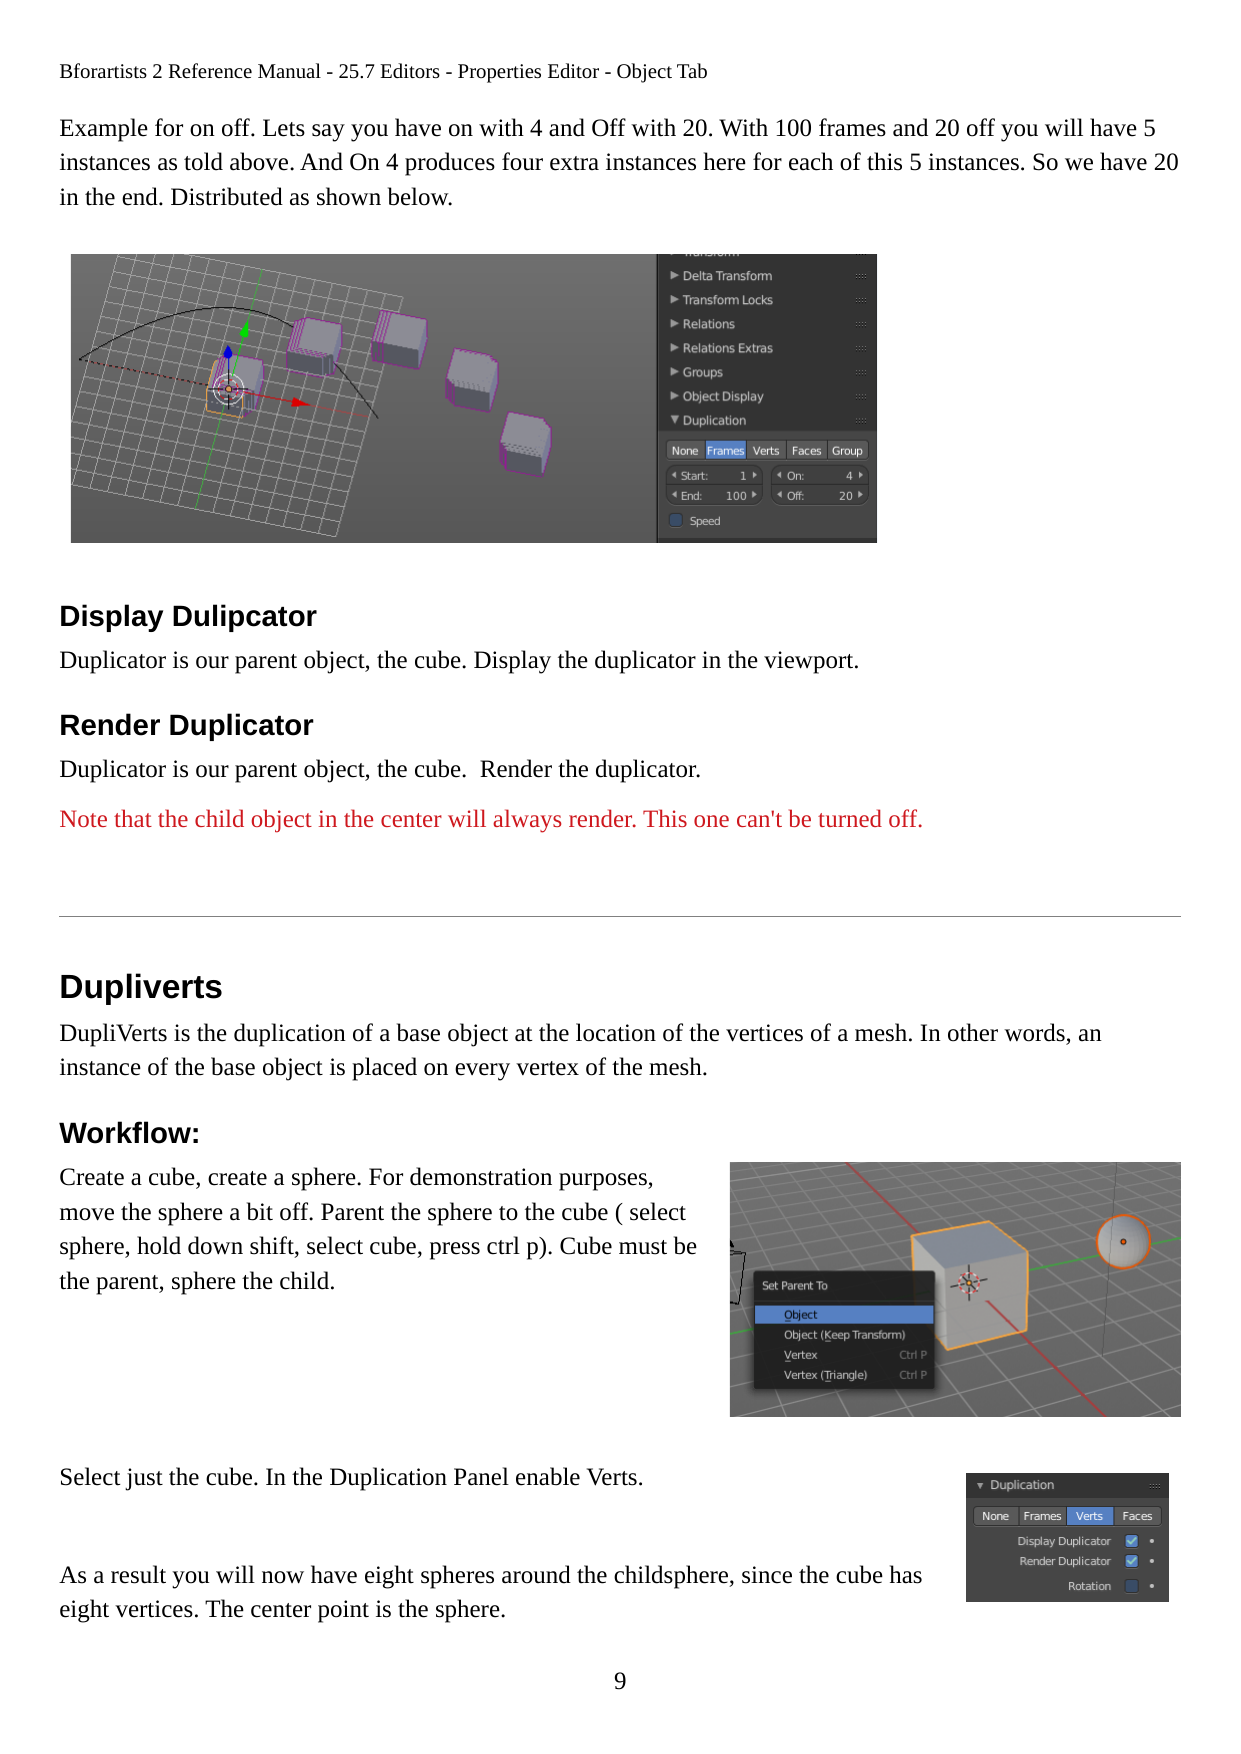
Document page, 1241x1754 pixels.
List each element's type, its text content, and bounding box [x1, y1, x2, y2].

subtitle Display Dulipcator [59, 598, 1181, 632]
text As a result you will now have eight spheres around the childsphere, since the cube has eight vertices. The center point is the sphere. [59, 1560, 1181, 1623]
text Example for on off. Lets say you have on with 4 and Off with 20. With 100 frames and 20 off you will have 5 instances as told above. And On 4 produces four extra instances here for each of this 5 instances. So we have 20 in the end. Distributed as shown below. [59, 113, 1181, 210]
text Note that the child object in the center will always render. This one can't be turned off. [59, 804, 1181, 832]
picture [729, 1162, 1181, 1417]
text DupliVerts is the duplication of a base object at the location of the vertices of a mesh. In other words, an instance of the base object is placed on every vertex of the mesh. [59, 1018, 1181, 1081]
text Select just the cube. In the Duplication Panel enable Verts. [59, 1462, 1181, 1491]
picture [70, 254, 878, 543]
subtitle Render Duplicator [59, 708, 1181, 742]
text Duplicator is our parent object, the cube. Display the duplicator in the viewport. [59, 645, 1181, 673]
text Create a cube, create a sphere. For demonstration purposes, move the sphere a bit off. Parent the sphere to the cube ( select sphere, hold down shift, select cube, press ctrl p). Cube must be the parent, sphere the child. [59, 1162, 729, 1294]
picture [966, 1473, 1169, 1602]
subtitle Dupliverts [59, 967, 1181, 1005]
text Duplicator is our parent object, the cube. Render the duplicator. [59, 754, 1181, 783]
subtitle Workflow: [59, 1116, 1181, 1150]
